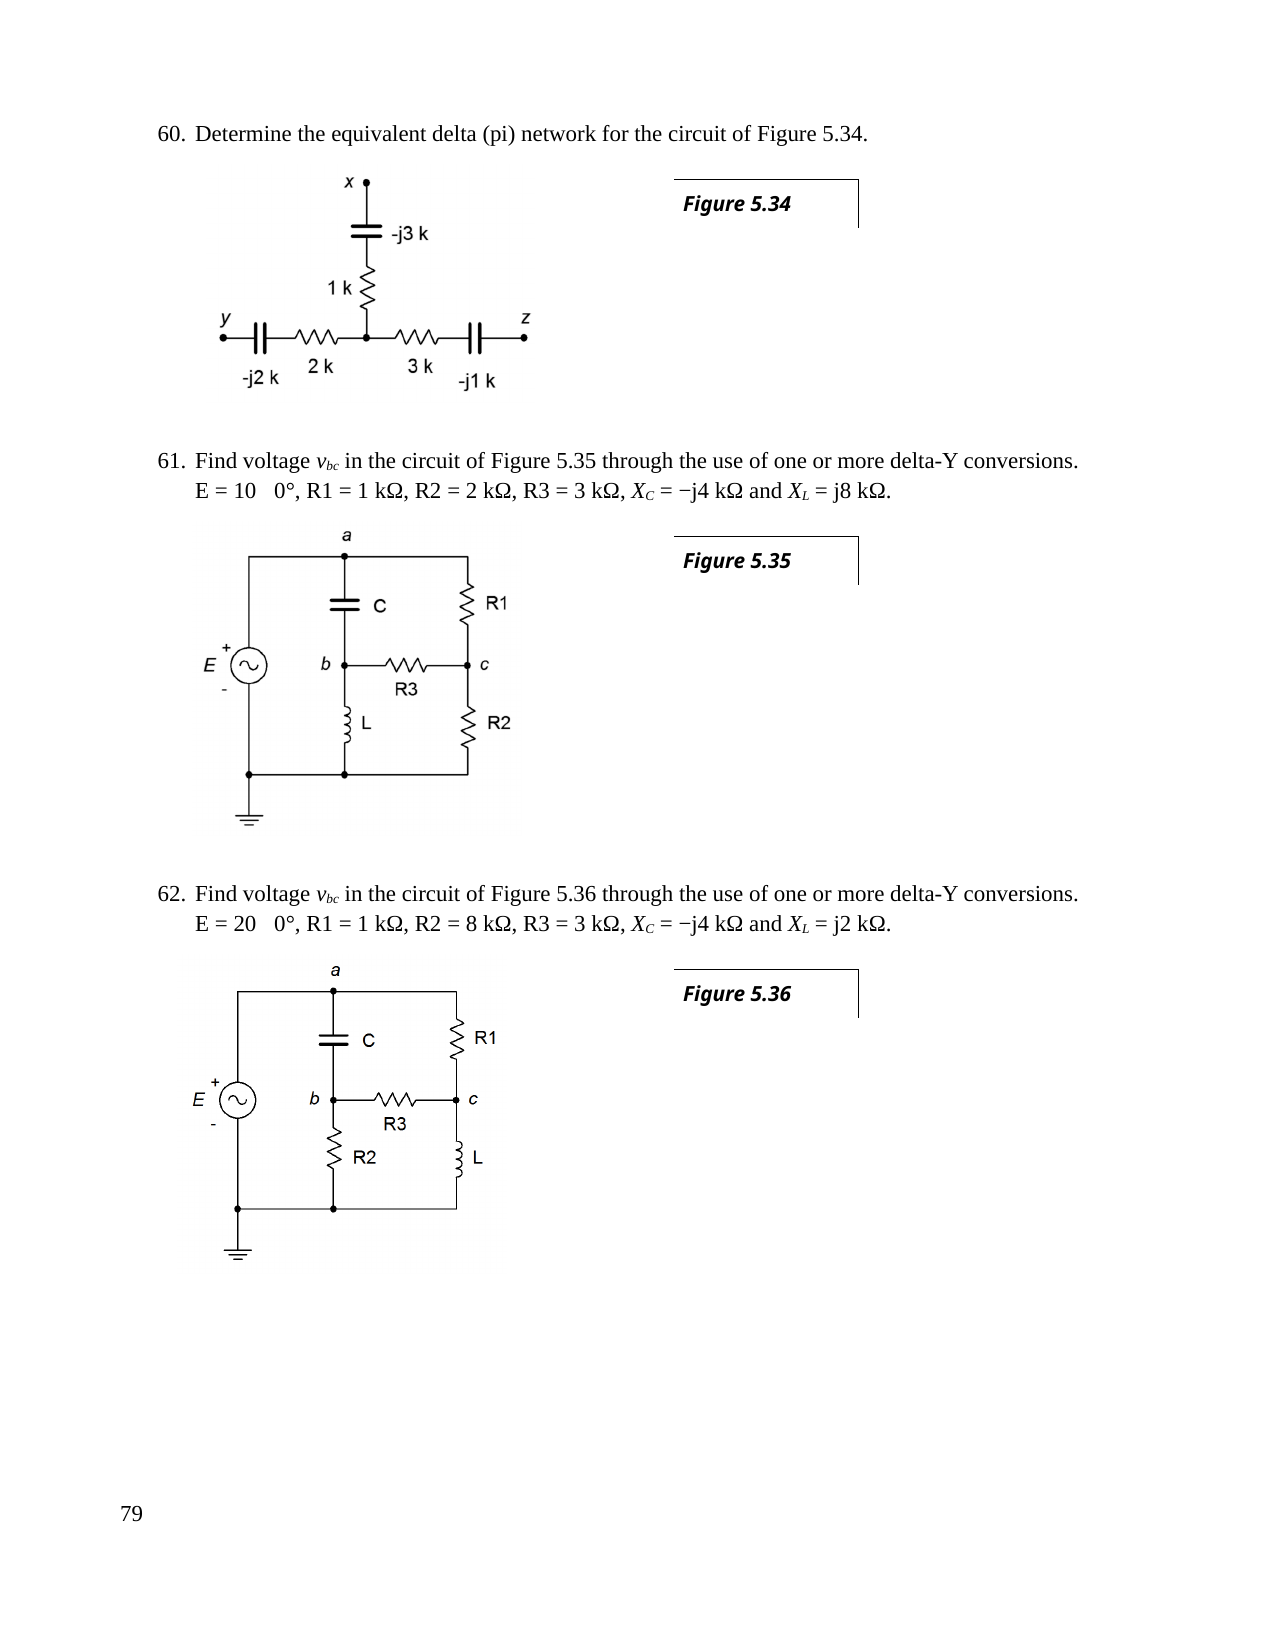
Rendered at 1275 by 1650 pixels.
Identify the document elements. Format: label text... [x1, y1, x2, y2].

text Figure 5.35 [683, 546, 849, 574]
list Find voltage vbc in the circuit of Figure 5.35 through the use of one or more delta-Y conversions. E = 100°, R1 = 1 kΩ, R2 = 2 kΩ, R3 = 3 kΩ, XC = −j4 kΩ and XL = j8 kΩ. [157, 447, 1155, 503]
list Find voltage vbc in the circuit of Figure 5.36 through the use of one or more delta-Y conversions. E = 200°, R1 = 1 kΩ, R2 = 8 kΩ, R3 = 3 kΩ, XC = −j4 kΩ and XL = j2 kΩ. [157, 880, 1155, 936]
text Figure 5.34 [683, 189, 849, 218]
picture [177, 954, 508, 1274]
picture [192, 521, 522, 836]
list Determine the equivalent delta (pi) network for the circuit of Figure 5.34. [157, 120, 1155, 146]
text Figure 5.36 [683, 979, 849, 1007]
picture [205, 164, 536, 403]
